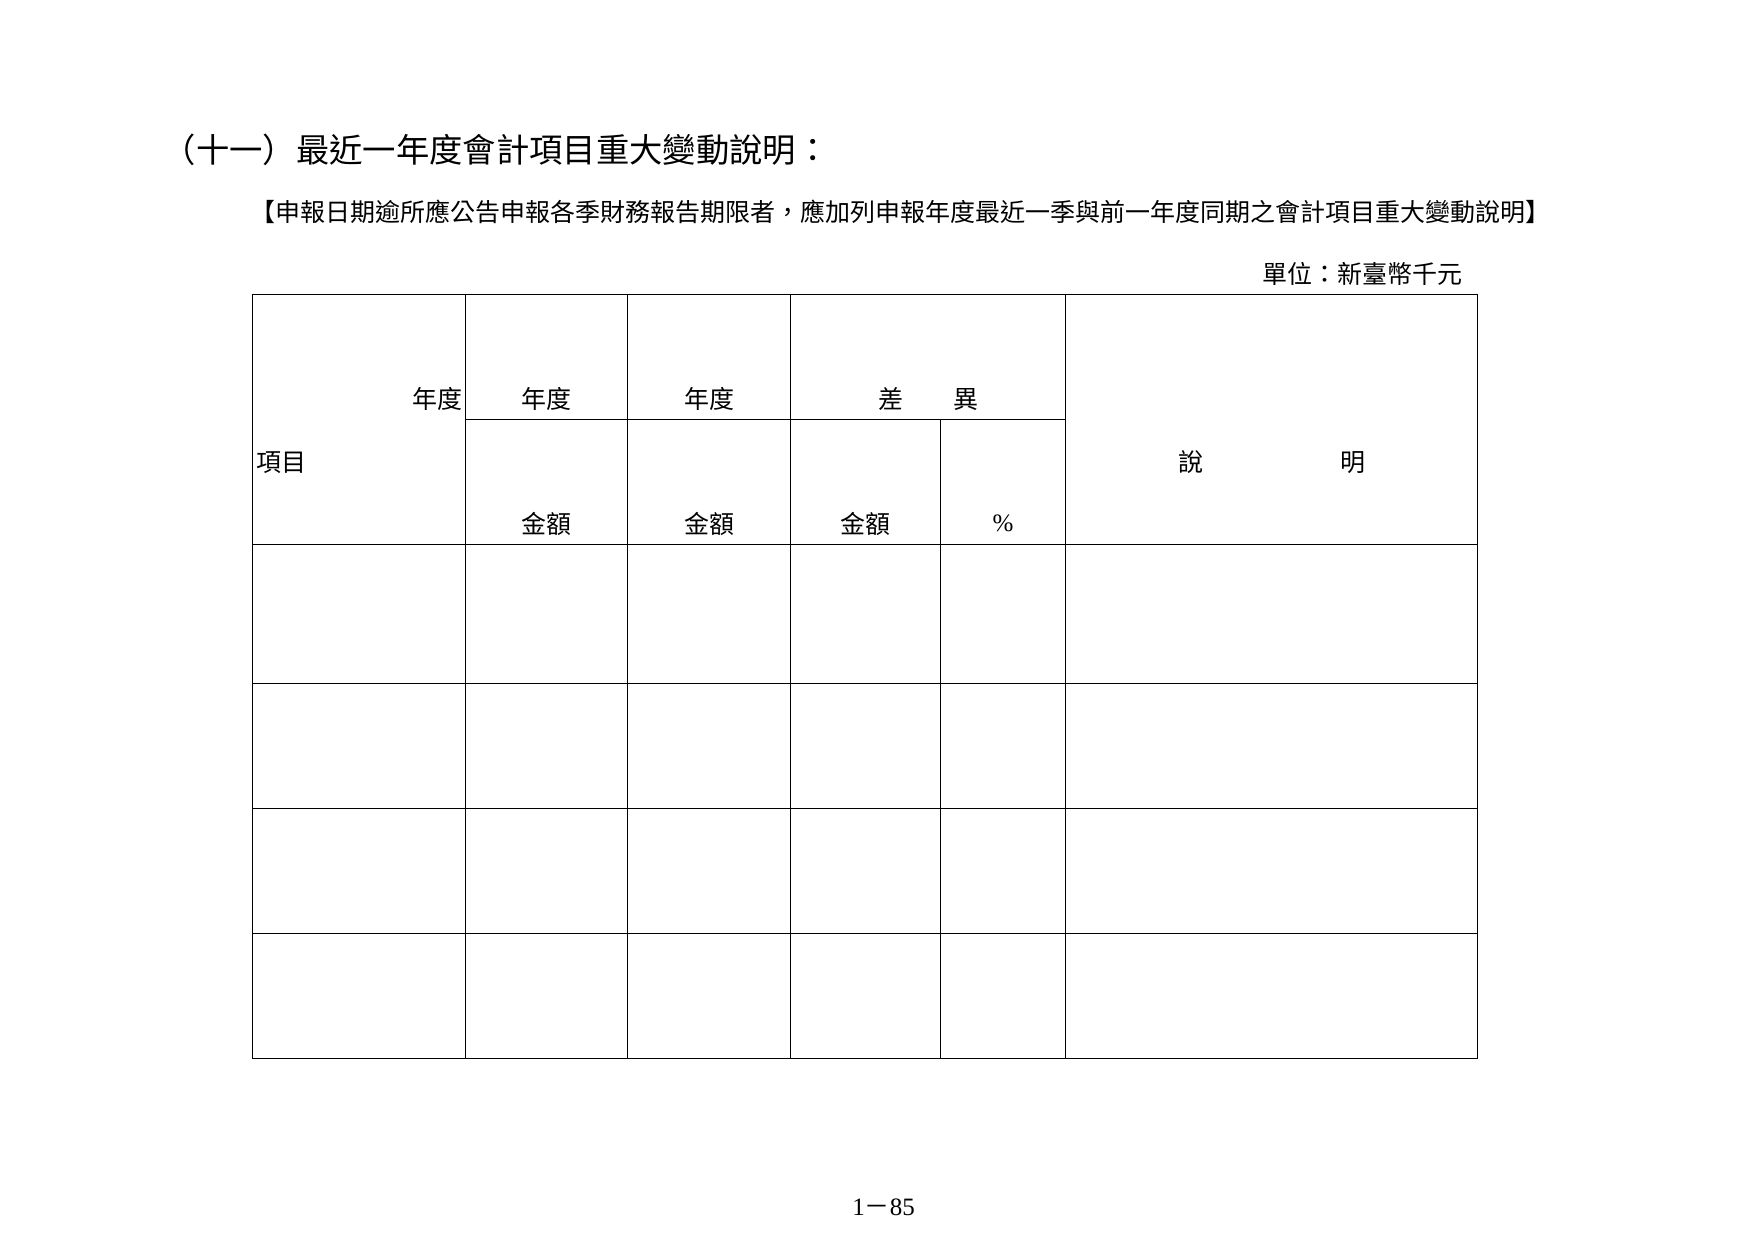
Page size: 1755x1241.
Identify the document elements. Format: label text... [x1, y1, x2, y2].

table_cell [466, 809, 627, 933]
table_cell [253, 934, 465, 1058]
table_cell [941, 809, 1065, 933]
table_cell [1478, 544, 1578, 683]
table_cell [1478, 933, 1578, 1058]
table_cell [1478, 419, 1578, 544]
table_cell [791, 934, 940, 1058]
table_cell [941, 684, 1065, 808]
table_cell [791, 809, 940, 933]
table_cell [628, 684, 790, 808]
table_cell [466, 934, 627, 1058]
table_cell [791, 684, 940, 808]
table_header 年度 [628, 295, 790, 419]
text （十一）最近一年度會計項目重大變動說明： [162, 106, 1604, 169]
table_cell [1066, 684, 1477, 808]
table_cell [253, 809, 465, 933]
table_cell [1478, 808, 1578, 933]
table_cell [628, 545, 790, 683]
table_cell [628, 934, 790, 1058]
table_cell [791, 545, 940, 683]
table_cell [941, 934, 1065, 1058]
table_cell [1066, 934, 1477, 1058]
table_cell [1066, 545, 1477, 683]
text 單位：新臺幣千元 [1262, 231, 1604, 294]
table_cell [466, 545, 627, 683]
table_cell [253, 684, 465, 808]
table_header 說 明 [1066, 295, 1477, 544]
table_cell 金額 [628, 420, 790, 544]
table_cell [253, 545, 465, 683]
text 【申報日期逾所應公告申報各季財務報告期限者，應加列申報年度最近一季與前一年度同期之會計項目重大變動說明】 [250, 169, 1604, 231]
table_header 差 異 [791, 295, 1065, 419]
table_cell % [941, 420, 1065, 544]
table_cell [628, 809, 790, 933]
table_cell [941, 545, 1065, 683]
table_cell [1066, 809, 1477, 933]
table_header 年度 項目 [253, 295, 465, 544]
table_cell [466, 684, 627, 808]
table_header [1478, 294, 1578, 419]
table_cell 金額 [466, 420, 627, 544]
table_header 年度 [466, 295, 627, 419]
table_cell [1478, 683, 1578, 808]
table_cell 金額 [791, 420, 940, 544]
